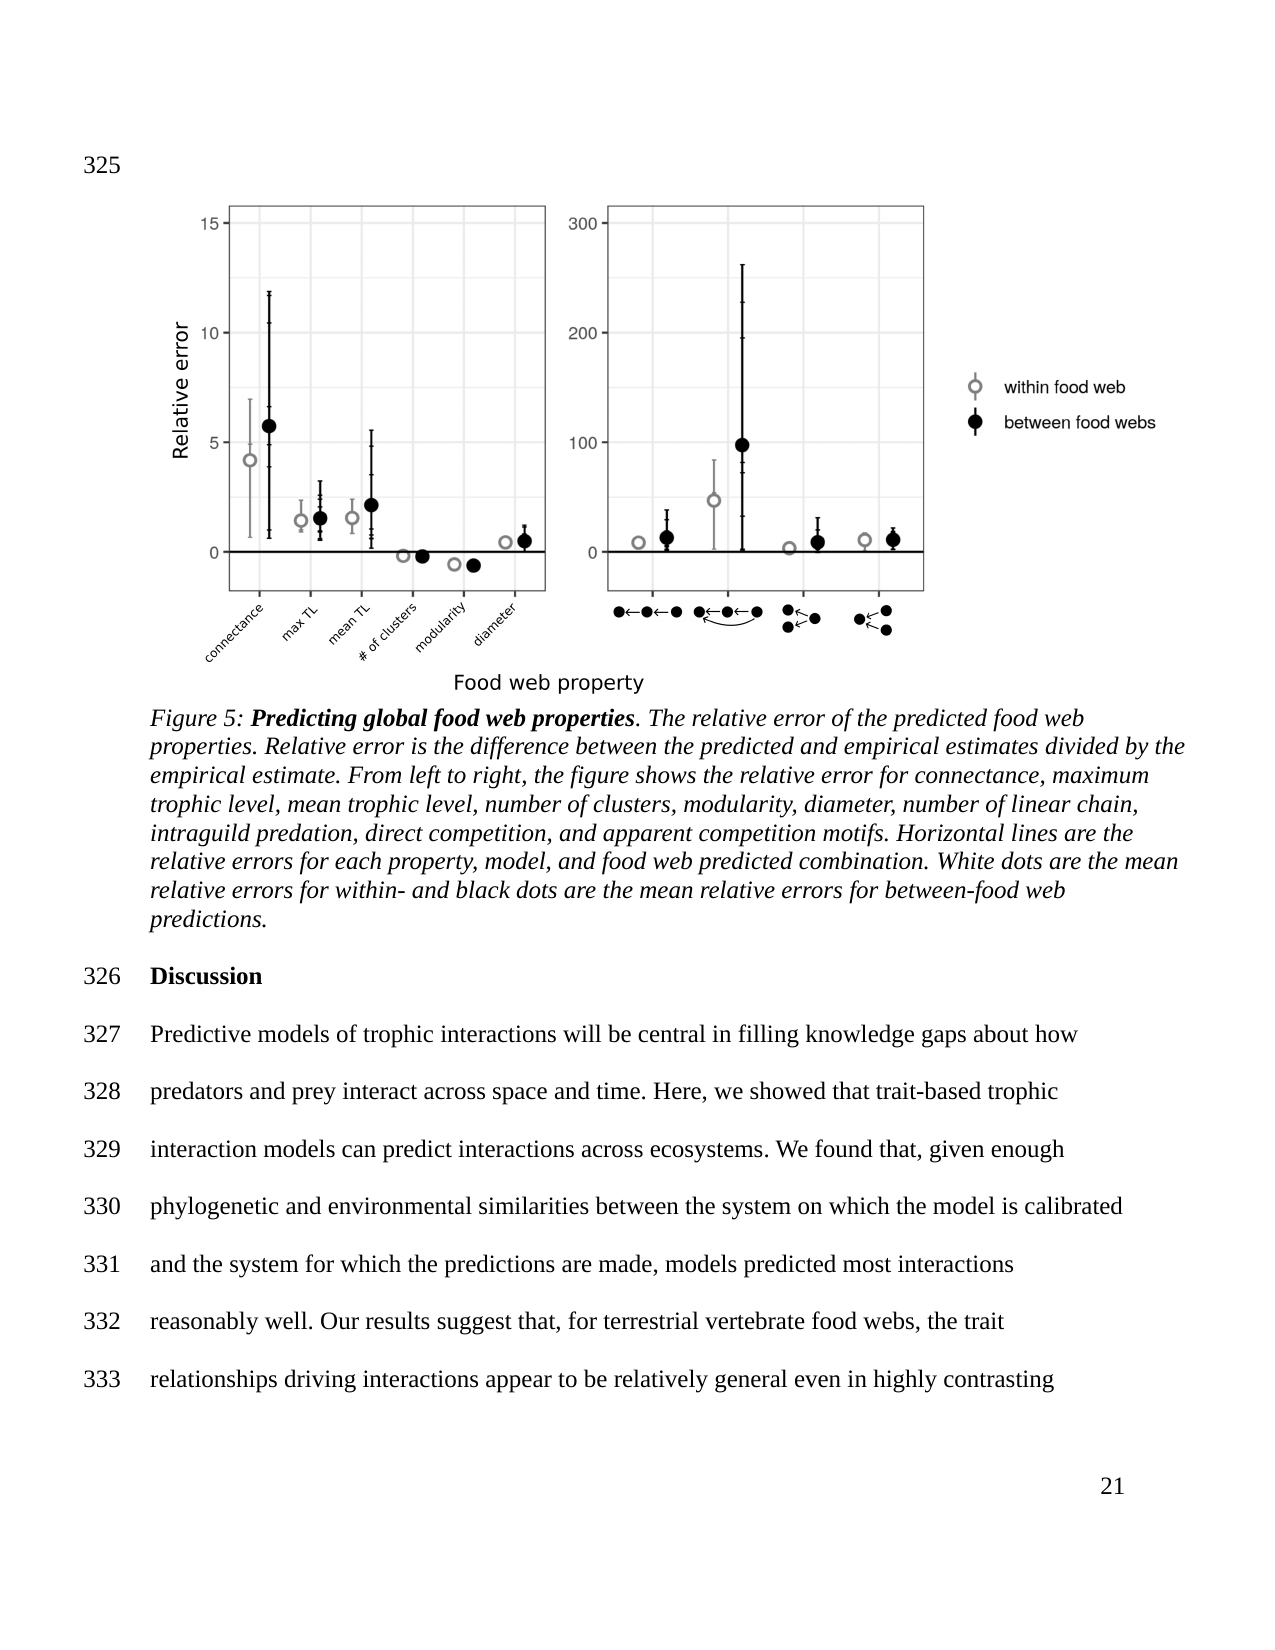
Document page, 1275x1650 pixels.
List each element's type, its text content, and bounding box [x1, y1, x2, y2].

text Figure 5: Predicting global food web properties. The relative error of the predicted food web properties. Relative error is the difference between the predicted and empirical estimates divided by the empirical estimate. From left to right, the figure shows the relative error for connectance, maximum trophic level, mean trophic level, number of clusters, modularity, diameter, number of linear chain, intraguild predation, direct competition, and apparent competition motifs. Horizontal lines are the relative errors for each property, model, and food web predicted combination. White dots are the mean relative errors for within- and black dots are the mean relative errors for between-food web predictions. [150, 703, 1189, 933]
text Predictive models of trophic interactions will be central in filling knowledge gaps about how predators and prey interact across space and time. Here, we showed that trait-based trophic interaction models can predict interactions across ecosystems. We found that, given enough phylogenetic and environmental similarities between the system on which the model is calibrated and the system for which the predictions are made, models predicted most interactions reasonably well. Our results suggest that, for terrestrial vertebrate food webs, the trait relationships driving interactions appear to be relatively general even in highly contrasting [150, 1019, 1125, 1393]
text Discussion [150, 933, 1125, 990]
picture [150, 183, 1189, 703]
